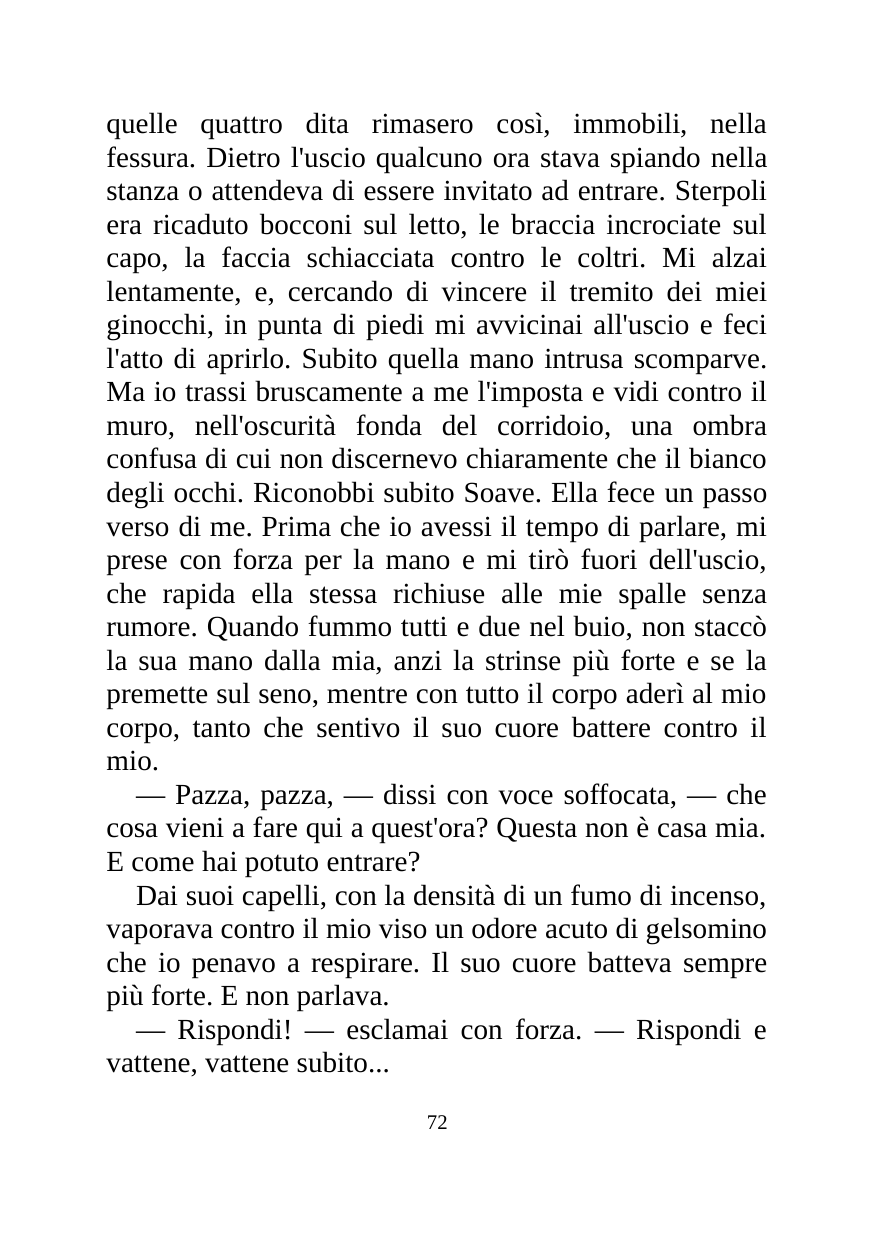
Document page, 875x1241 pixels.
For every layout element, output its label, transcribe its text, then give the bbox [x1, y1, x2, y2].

text — Pazza, pazza, — dissi con voce soffocata, — che cosa vieni a fare qui a quest'ora? Questa non è casa mia. E come hai potuto entrare? [106, 777, 768, 878]
text — Rispondi! — esclamai con forza. — Rispondi e vattene, vattene subito... [106, 1012, 768, 1079]
text quelle quattro dita rimasero così, immobili, nella fessura. Dietro l'uscio qualcuno ora stava spiando nella stanza o attendeva di essere invitato ad entrare. Sterpoli era ricaduto bocconi sul letto, le braccia incrociate sul capo, la faccia schiacciata contro le coltri. Mi alzai lentamente, e, cercando di vincere il tremito dei miei ginocchi, in punta di piedi mi avvicinai all'uscio e feci l'atto di aprirlo. Subito quella mano intrusa scomparve. Ma io trassi bruscamente a me l'imposta e vidi contro il muro, nell'oscurità fonda del corridoio, una ombra confusa di cui non discernevo chiaramente che il bianco degli occhi. Riconobbi subito Soave. Ella fece un passo verso di me. Prima che io avessi il tempo di parlare, mi prese con forza per la mano e mi tirò fuori dell'uscio, che rapida ella stessa richiuse alle mie spalle senza rumore. Quando fummo tutti e due nel buio, non staccò la sua mano dalla mia, anzi la strinse più forte e se la premette sul seno, mentre con tutto il corpo aderì al mio corpo, tanto che sentivo il suo cuore battere contro il mio. [106, 106, 768, 777]
text Dai suoi capelli, con la densità di un fumo di incenso, vaporava contro il mio viso un odore acuto di gelsomino che io penavo a respirare. Il suo cuore batteva sempre più forte. E non parlava. [106, 878, 768, 1012]
